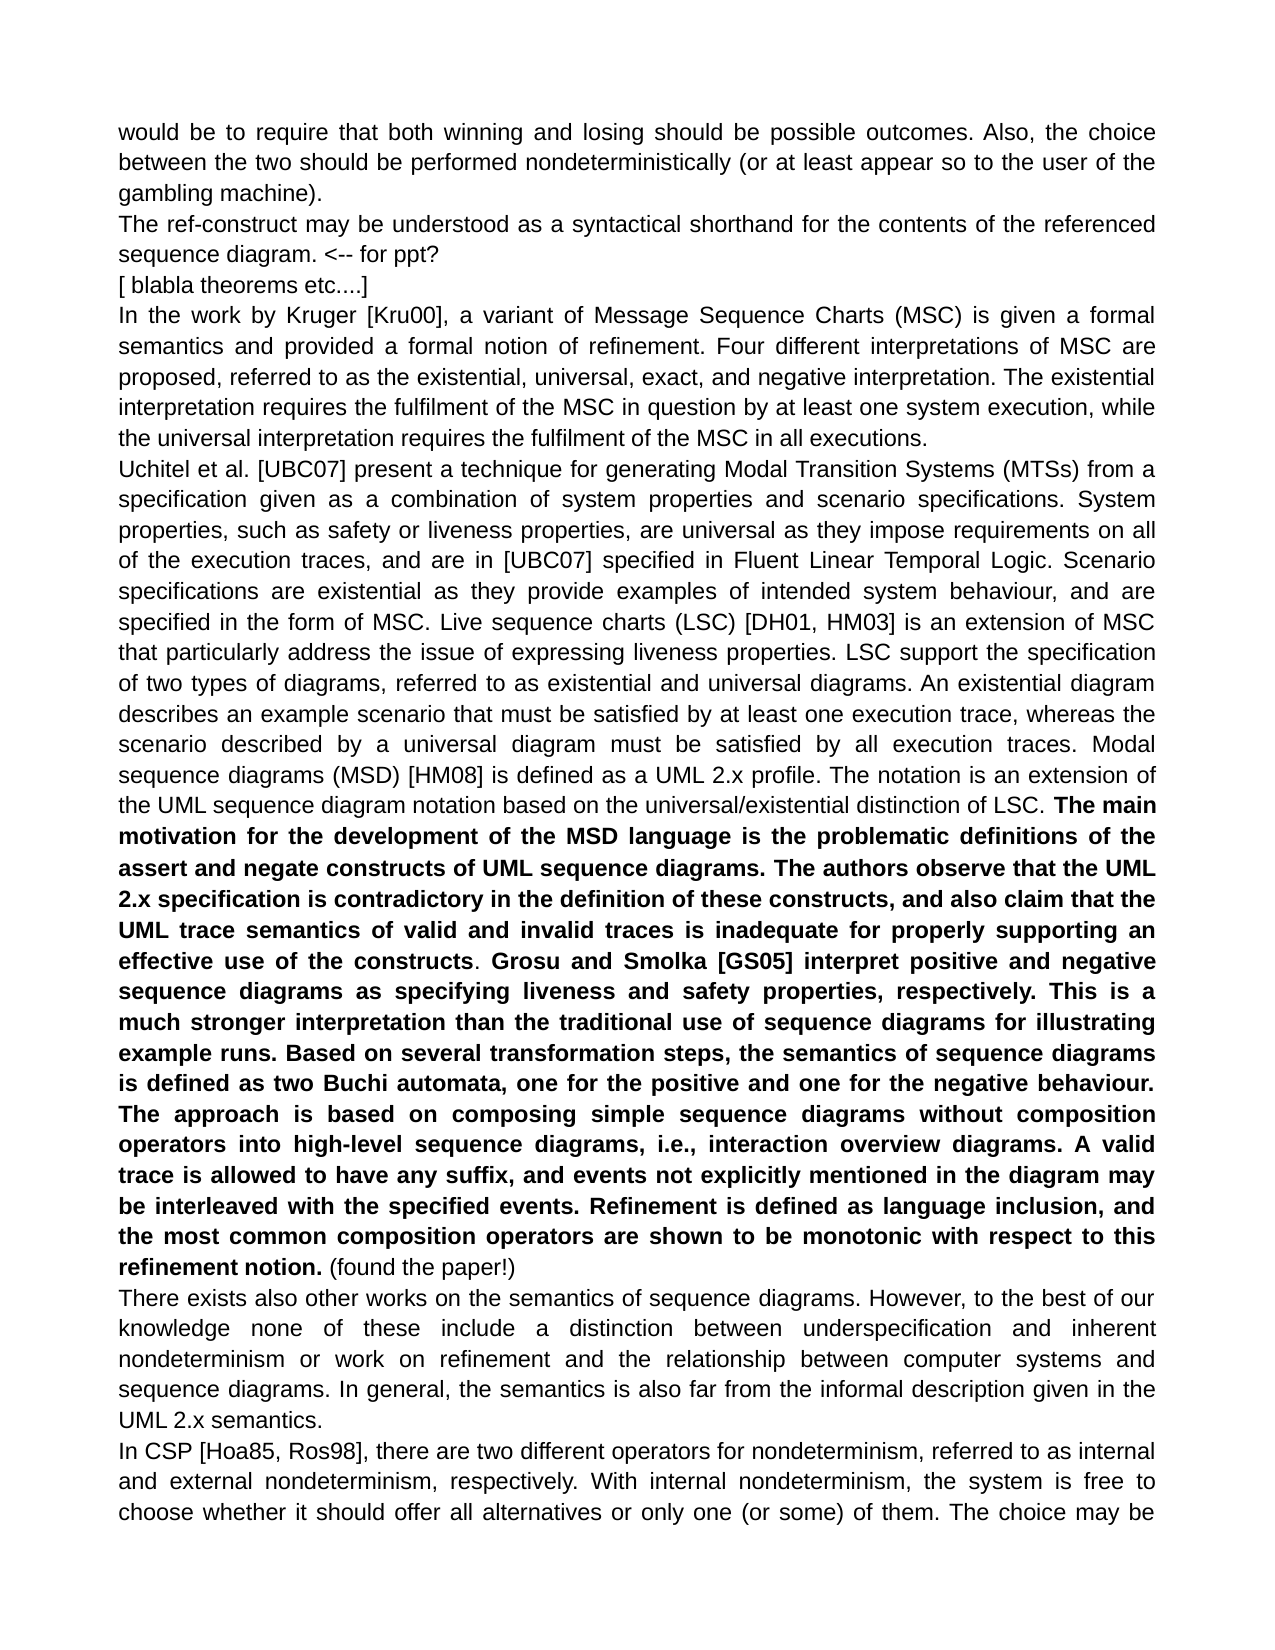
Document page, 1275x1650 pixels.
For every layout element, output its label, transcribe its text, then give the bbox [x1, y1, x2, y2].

text There exists also other works on the semantics of sequence diagrams. However, to the best of our knowledge none of these include a distinction between underspecification and inherent nondeterminism or work on refinement and the relationship between computer systems and sequence diagrams. In general, the semantics is also far from the informal description given in the UML 2.x semantics. [118, 1284, 1157, 1433]
text Uchitel et al. [UBC07] present a technique for generating Modal Transition Systems (MTSs) from a specification given as a combination of system properties and scenario specifications. System properties, such as safety or liveness properties, are universal as they impose requirements on all of the execution traces, and are in [UBC07] specified in Fluent Linear Temporal Logic. Scenario specifications are existential as they provide examples of intended system behaviour, and are specified in the form of MSC. Live sequence charts (LSC) [DH01, HM03] is an extension of MSC that particularly address the issue of expressing liveness properties. LSC support the specification of two types of diagrams, referred to as existential and universal diagrams. An existential diagram describes an example scenario that must be satisfied by at least one execution trace, whereas the scenario described by a universal diagram must be satisfied by all execution traces. Modal sequence diagrams (MSD) [HM08] is defined as a UML 2.x profile. The notation is an extension of the UML sequence diagram notation based on the universal/existential distinction of LSC. The main motivation for the development of the MSD language is the problematic definitions of the assert and negate constructs of UML sequence diagrams. The authors observe that the UML 2.x specification is contradictory in the definition of these constructs, and also claim that the UML trace semantics of valid and invalid traces is inadequate for properly supporting an effective use of the constructs. Grosu and Smolka [GS05] interpret positive and negative sequence diagrams as specifying liveness and safety properties, respectively. This is a much stronger interpretation than the traditional use of sequence diagrams for illustrating example runs. Based on several transformation steps, the semantics of sequence diagrams is defined as two Buchi automata, one for the positive and one for the negative behaviour. The approach is based on composing simple sequence diagrams without composition operators into high-level sequence diagrams, i.e., interaction overview diagrams. A valid trace is allowed to have any suffix, and events not explicitly mentioned in the diagram may be interleaved with the specified events. Refinement is defined as language inclusion, and the most common composition operators are shown to be monotonic with respect to this refinement notion. (found the paper!) [118, 455, 1157, 1280]
text The ref-construct may be understood as a syntactical shorthand for the contents of the referenced sequence diagram. <-- for ppt? [118, 210, 1157, 267]
text In the work by Kruger [Kru00], a variant of Message Sequence Charts (MSC) is given a formal semantics and provided a formal notion of refinement. Four different interpretations of MSC are proposed, referred to as the existential, universal, exact, and negative interpretation. The existential interpretation requires the fulfilment of the MSC in question by at least one system execution, while the universal interpretation requires the fulfilment of the MSC in all executions. [118, 302, 1157, 451]
text would be to require that both winning and losing should be possible outcomes. Also, the choice between the two should be performed nondeterministically (or at least appear so to the user of the gambling machine). [118, 118, 1157, 206]
text [ blabla theorems etc....] [118, 271, 1157, 298]
text In CSP [Hoa85, Ros98], there are two different operators for nondeterminism, referred to as internal and external nondeterminism, respectively. With internal nondeterminism, the system is free to choose whether it should offer all alternatives or only one (or some) of them. The choice may be [118, 1437, 1157, 1525]
